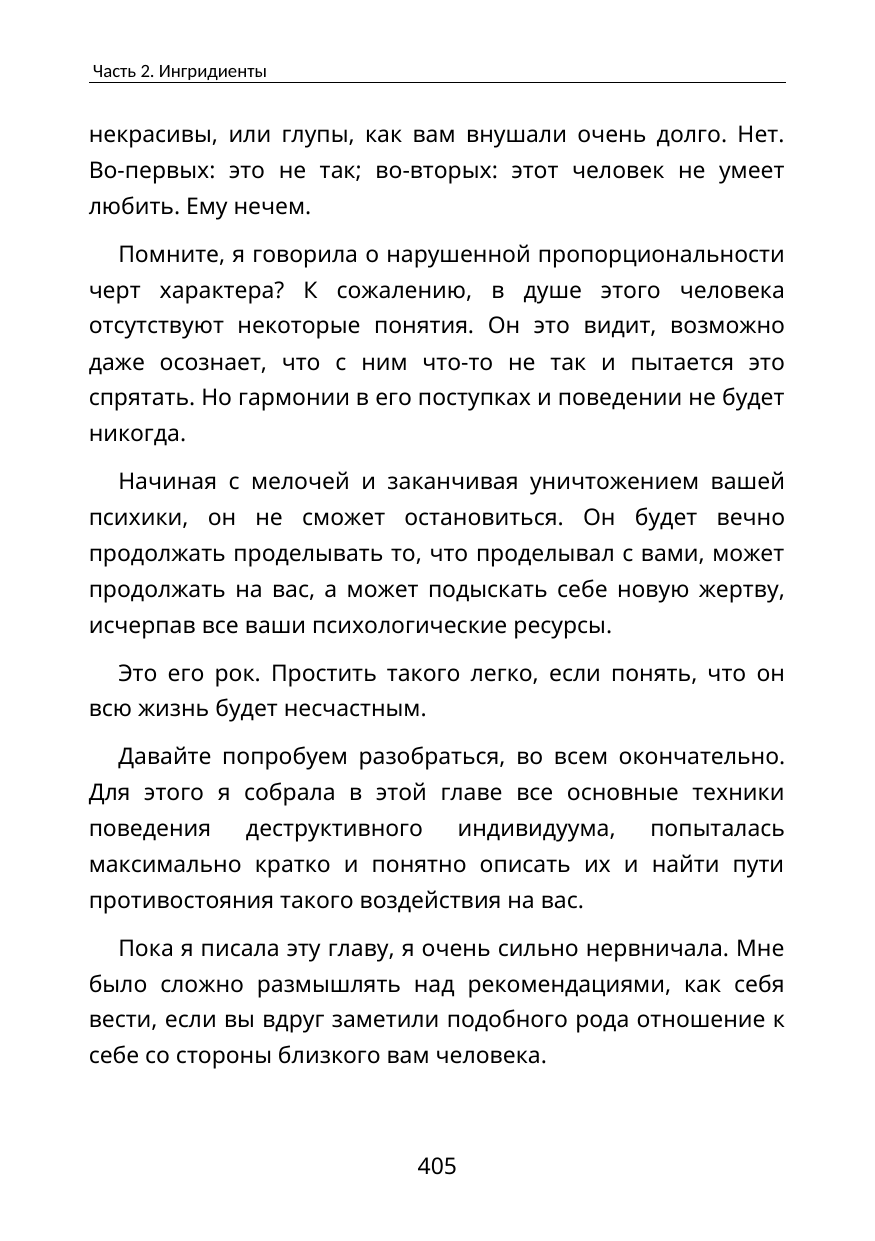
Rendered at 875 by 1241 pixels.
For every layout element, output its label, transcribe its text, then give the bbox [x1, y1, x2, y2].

text Начиная с мелочей и заканчивая уничтожением вашей психики, он не сможет остановиться. Он будет вечно продолжать проделывать то, что проделывал с вами, может продолжать на вас, а может подыскать себе новую жертву, исчерпав все ваши психологические ресурсы. [88, 465, 786, 640]
text Пока я писала эту главу, я очень сильно нервничала. Мне было сложно размышлять над рекомендациями, как себя вести, если вы вдруг заметили подобного рода отношение к себе со стороны близкого вам человека. [88, 932, 786, 1071]
text Помните, я говорила о нарушенной пропорциональности черт характера? К сожалению, в душе этого человека отсутствуют некоторые понятия. Он это видит, возможно даже осознает, что с ним что-то не так и пытается это спрятать. Но гармонии в его поступках и поведении не будет никогда. [88, 238, 786, 448]
text некрасивы, или глупы, как вам внушали очень долго. Нет. Во-первых: это не так; во-вторых: этот человек не умеет любить. Ему нечем. [88, 118, 786, 221]
text Давайте попробуем разобраться, во всем окончательно. Для этого я собрала в этой главе все основные техники поведения деструктивного индивидуума, попыталась максимально кратко и понятно описать их и найти пути противостояния такого воздействия на вас. [88, 740, 786, 915]
text Это его рок. Простить такого легко, если понять, что он всю жизнь будет несчастным. [88, 656, 786, 724]
